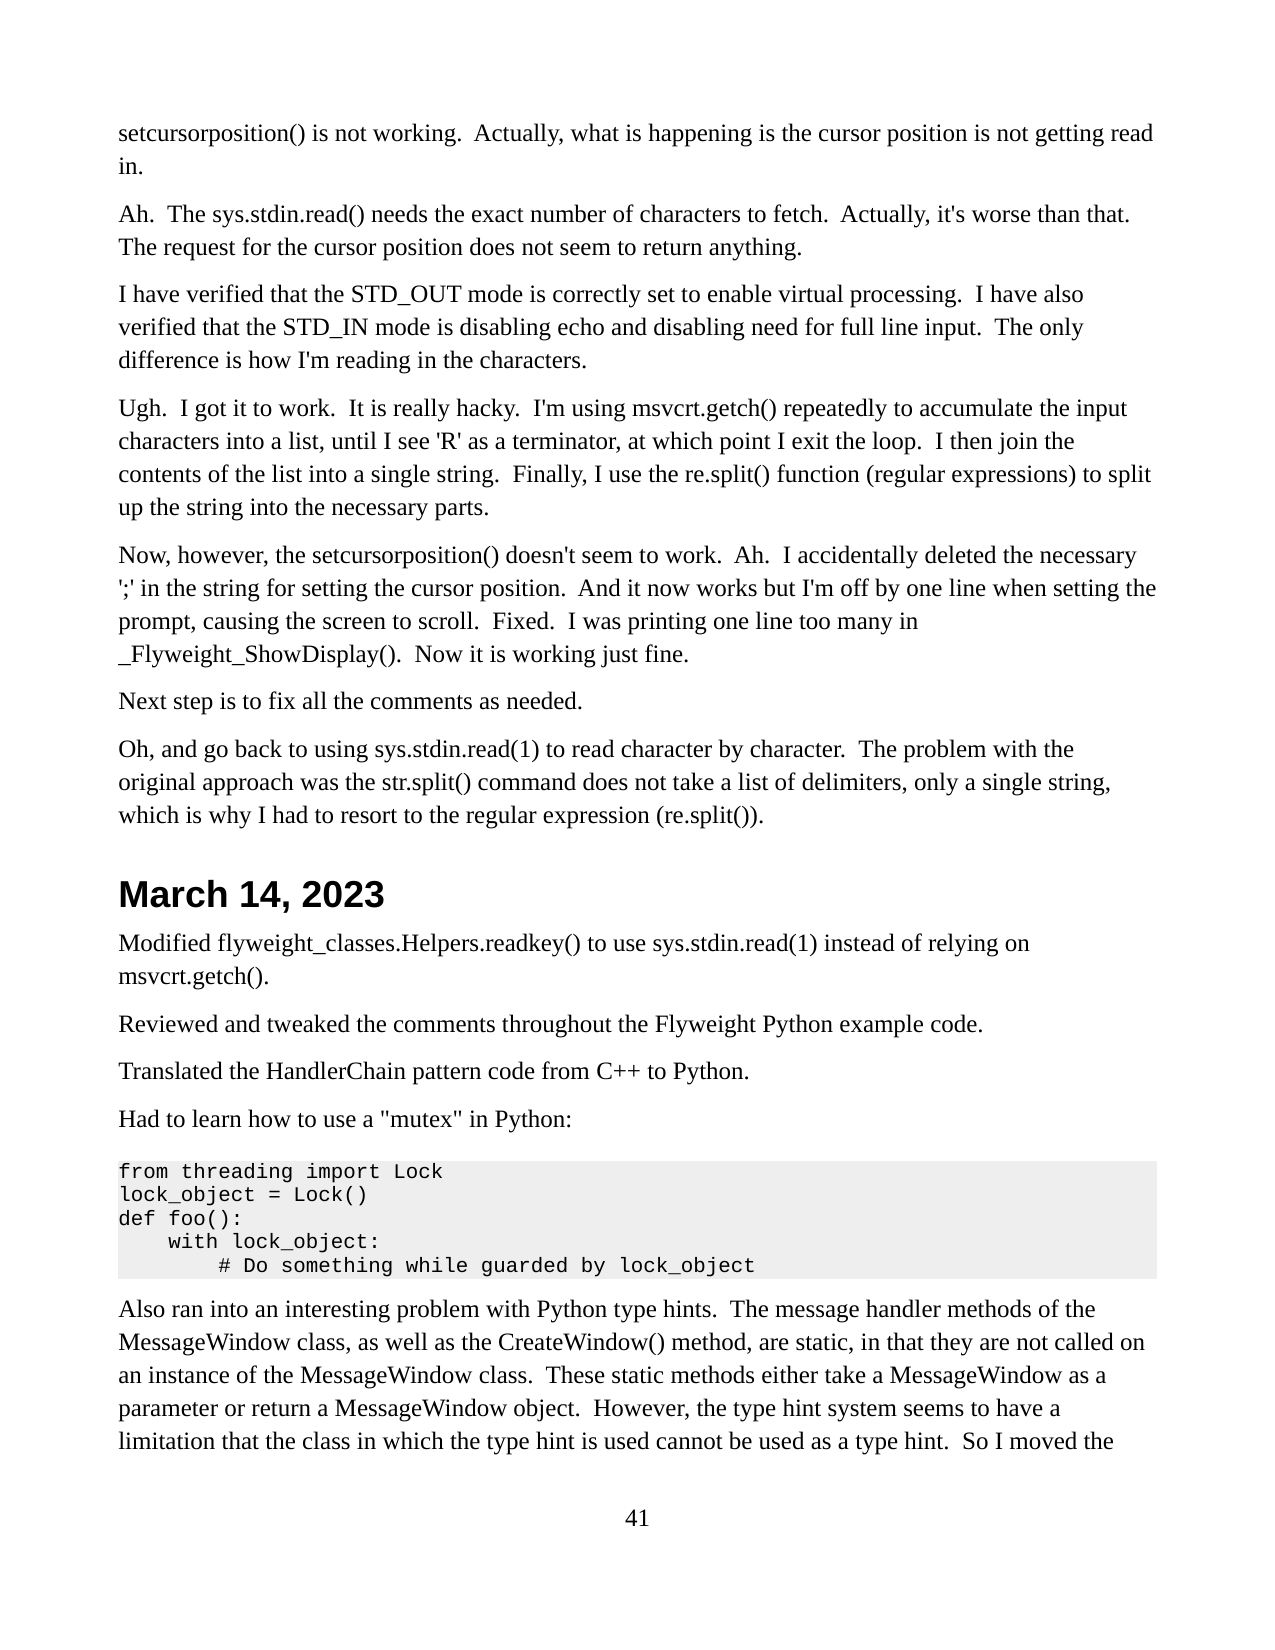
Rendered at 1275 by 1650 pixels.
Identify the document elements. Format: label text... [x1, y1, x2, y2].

text I have verified that the STD_OUT mode is correctly set to enable virtual processing. I have also verified that the STD_IN mode is disabling echo and disabling need for full line input. The only difference is how I'm reading in the characters. [118, 279, 1157, 374]
text Oh, and go back to using sys.stdin.read(1) to read character by character. The problem with the original approach was the str.split() command does not take a list of delimiters, only a single string, which is why I had to resort to the regular expression (re.split()). [118, 734, 1157, 829]
text setcursorposition() is not working. Actually, what is happening is the cursor position is not getting read in. [118, 118, 1157, 180]
text # Do something while guarded by lock_object [118, 1255, 1157, 1279]
text with lock_object: [118, 1232, 1157, 1255]
text Ugh. I got it to work. It is really hacky. I'm using msvcrt.getch() repeatedly to accumulate the input characters into a list, until I see 'R' as a terminator, at which point I exit the loop. I then join the contents of the list into a single string. Finally, I use the re.split() function (regular expressions) to split up the string into the necessary parts. [118, 393, 1157, 521]
text from threading import Lock [118, 1161, 1157, 1184]
text Had to learn how to use a "mutex" in Python: [118, 1104, 1157, 1133]
text Translated the HandlerChain pattern code from C++ to Python. [118, 1056, 1157, 1085]
text lock_object = Lock() [118, 1184, 1157, 1208]
text Next step is to fix all the comments as needed. [118, 686, 1157, 715]
text Ah. The sys.stdin.read() needs the exact number of characters to fetch. Actually, it's worse than that. The request for the cursor position does not seem to return anything. [118, 199, 1157, 261]
text def foo(): [118, 1208, 1157, 1232]
text Now, however, the setcursorposition() doesn't seem to work. Ah. I accidentally deleted the necessary ';' in the string for setting the cursor position. And it now works but I'm off by one line when setting the prompt, causing the screen to scroll. Fixed. I was printing one line too many in _Flyweight_ShowDisplay(). Now it is working just fine. [118, 540, 1157, 667]
text Reviewed and tweaked the comments throughout the Flyweight Python example code. [118, 1009, 1157, 1038]
subtitle March 14, 2023 [118, 873, 1157, 916]
text Also ran into an interesting problem with Python type hints. The message handler methods of the MessageWindow class, as well as the CreateWindow() method, are static, in that they are not called on an instance of the MessageWindow class. These static methods either take a MessageWindow as a parameter or return a MessageWindow object. However, the type hint system seems to have a limitation that the class in which the type hint is used cannot be used as a type hint. So I moved the [118, 1294, 1157, 1455]
text Modified flyweight_classes.Helpers.readkey() to use sys.stdin.read(1) instead of relying on msvcrt.getch(). [118, 928, 1157, 990]
